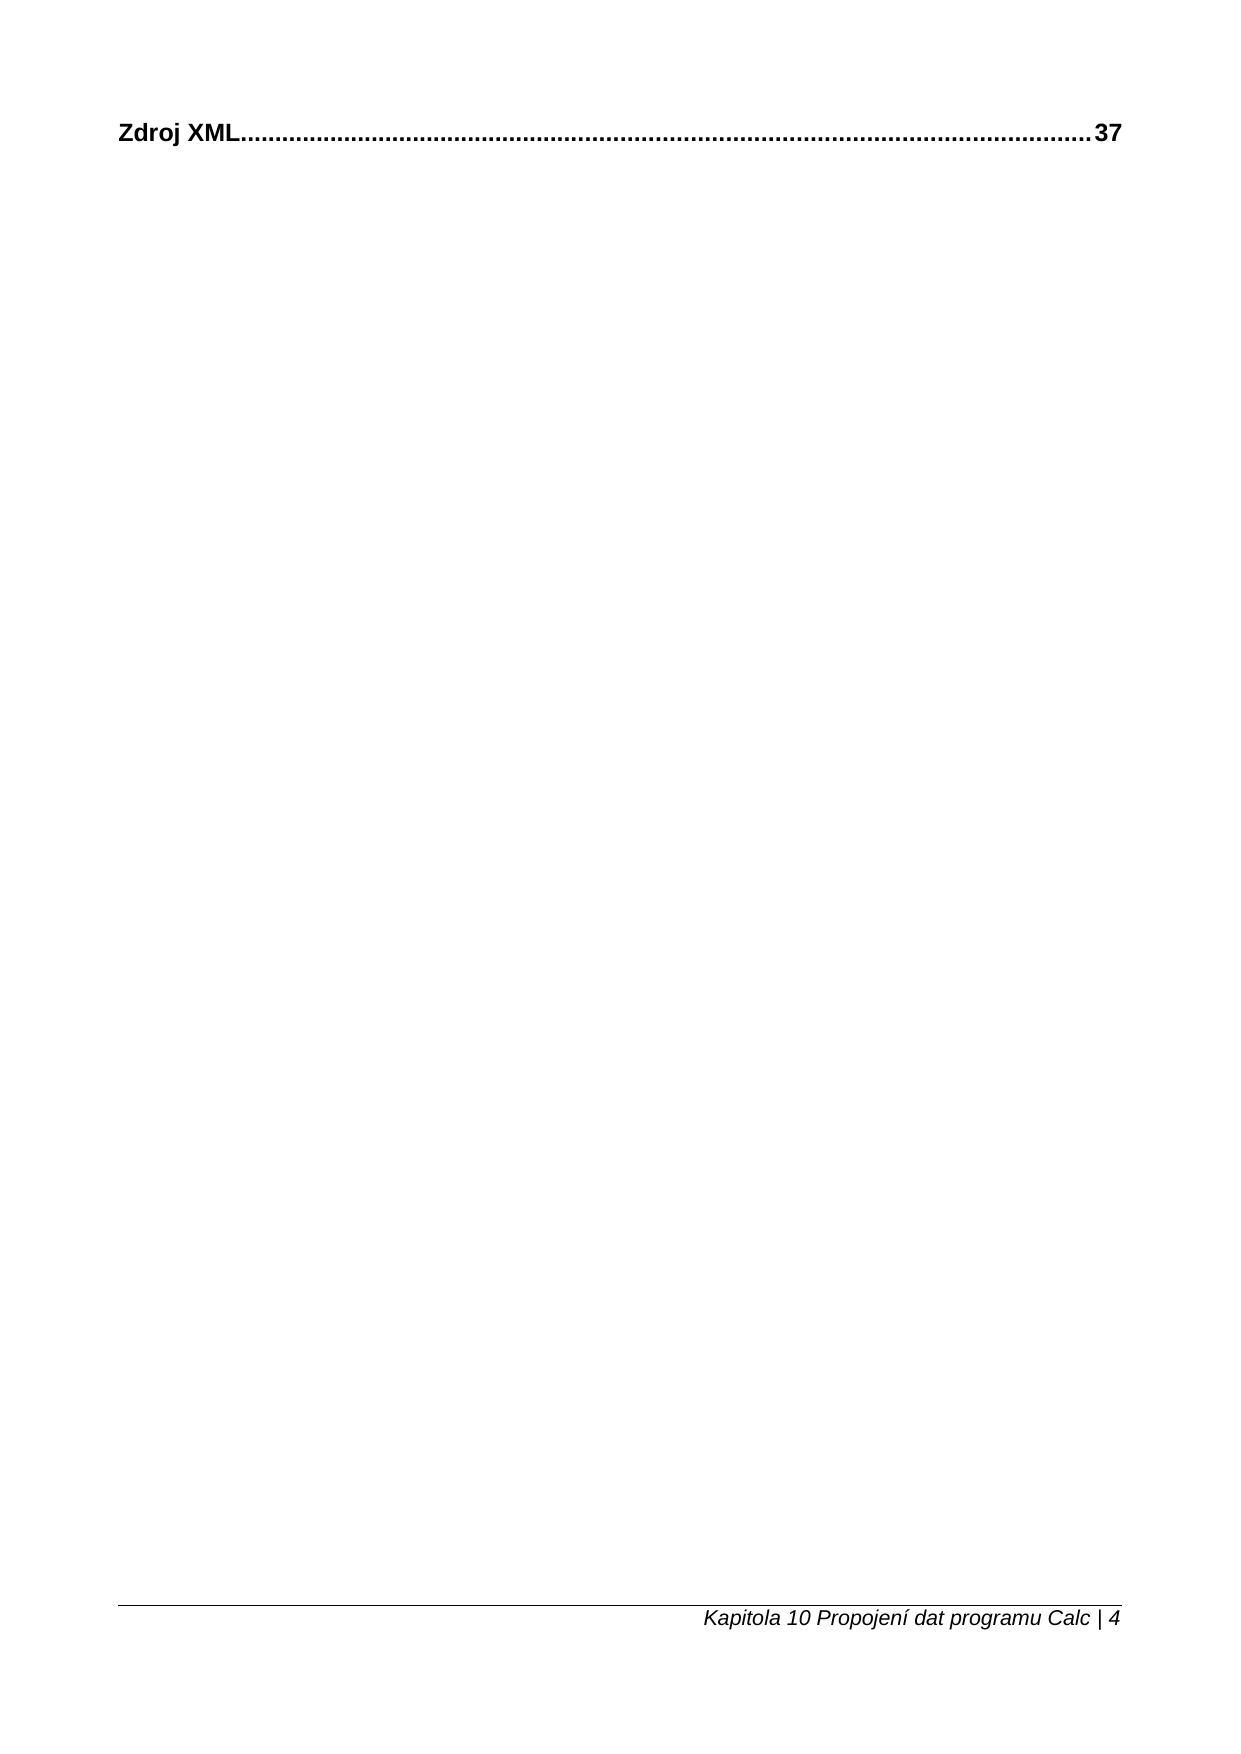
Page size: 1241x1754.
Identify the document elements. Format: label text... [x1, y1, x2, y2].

text Zdroj XML 37 [118, 118, 1122, 147]
